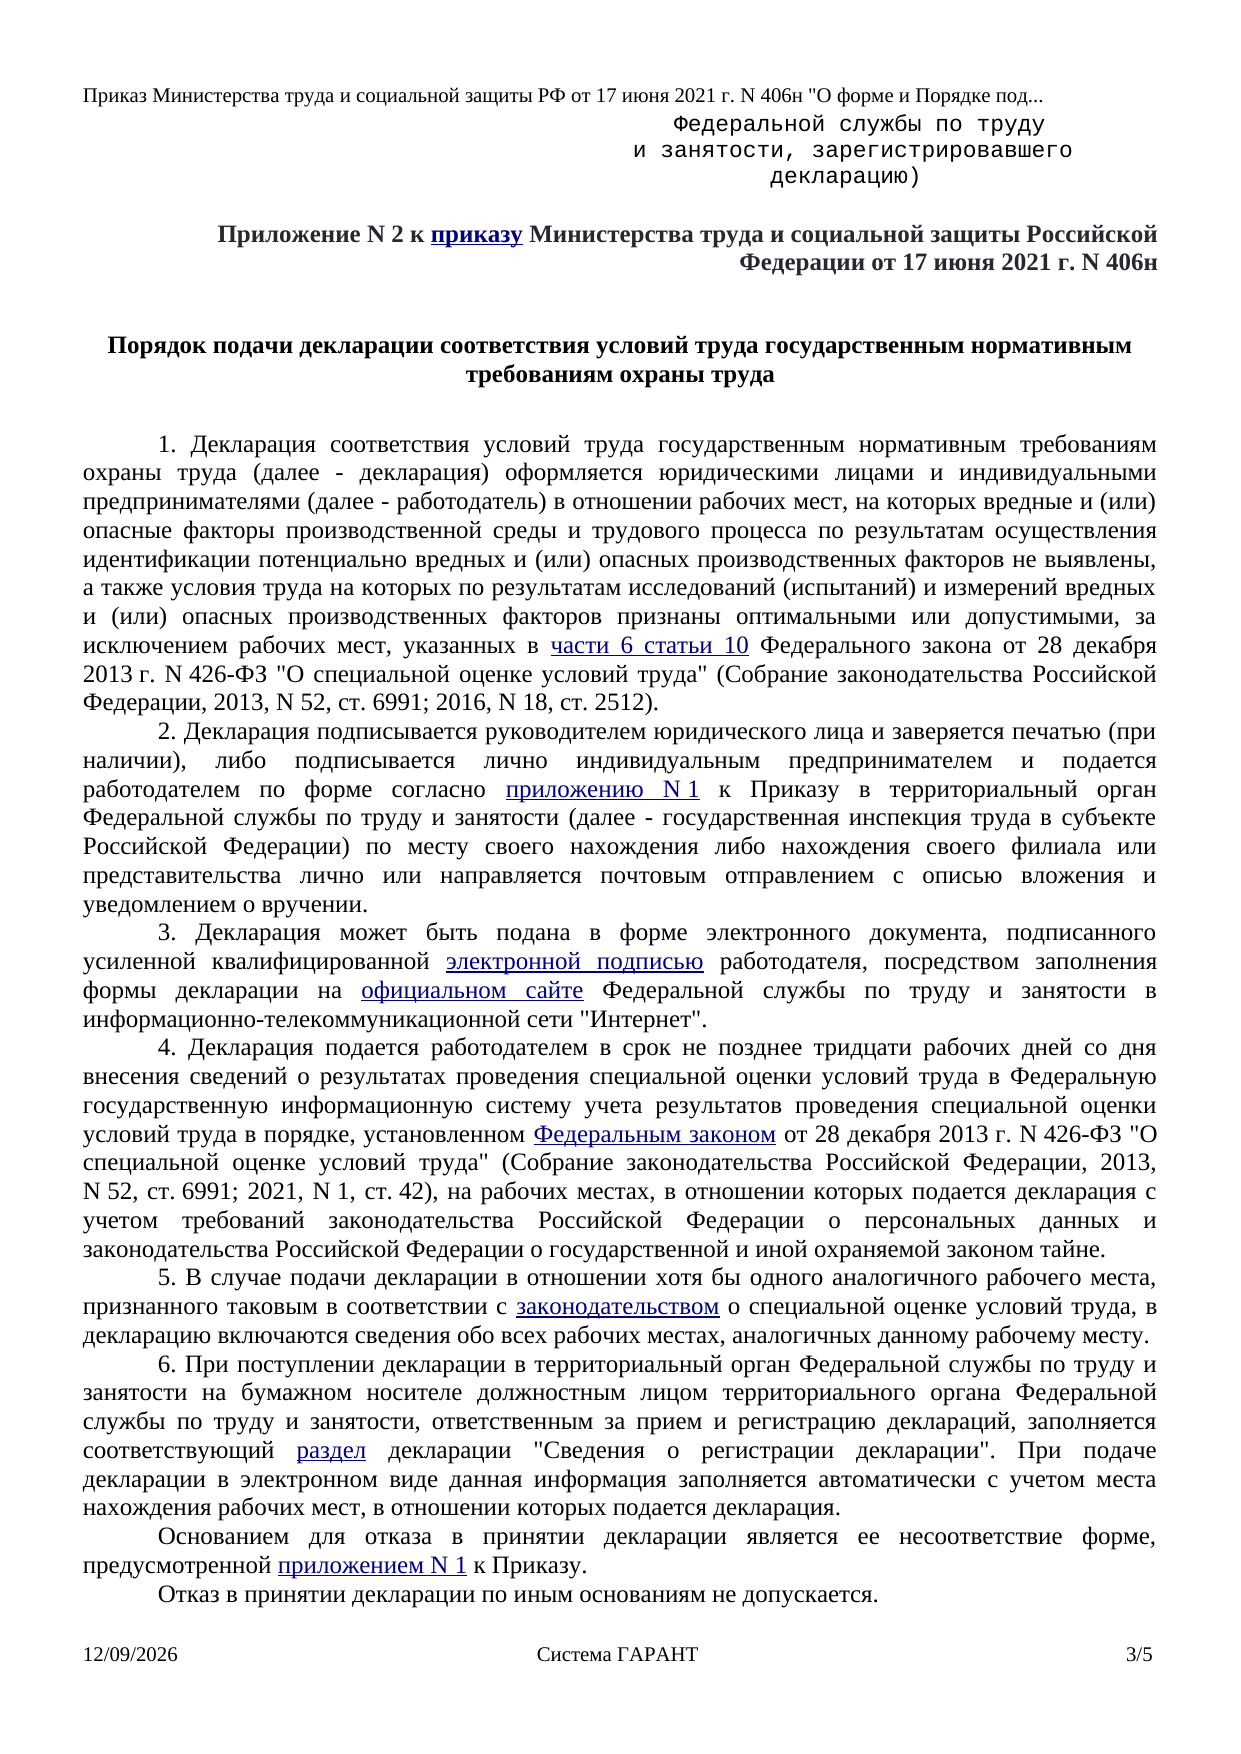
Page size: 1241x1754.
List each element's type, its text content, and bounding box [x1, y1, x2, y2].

text 3. Декларация может быть подана в форме электронного документа, подписанного усиленной квалифицированной электронной подписью работодателя, посредством заполнения формы декларации на официальном сайте Федеральной службы по труду и занятости в информационно-телекоммуникационной сети "Интернет". [83, 917, 1157, 1032]
text Отказ в принятии декларации по иным основаниям не допускается. [83, 1579, 1157, 1607]
text Федеральной службы по труду [83, 112, 1157, 138]
text Приложение N 2 к приказу Министерства труда и социальной защиты Российской Федерации от 17 июня 2021 г. N 406н [83, 219, 1157, 276]
subtitle Порядок подачи декларации соответствия условий труда государственным нормативным требованиям охраны труда [83, 330, 1157, 387]
text 1. Декларация соответствия условий труда государственным нормативным требованиям охраны труда (далее - декларация) оформляется юридическими лицами и индивидуальными предпринимателями (далее - работодатель) в отношении рабочих мест, на которых вредные и (или) опасные факторы производственной среды и трудового процесса по результатам осуществления идентификации потенциально вредных и (или) опасных производственных факторов не выявлены, а также условия труда на которых по результатам исследований (испытаний) и измерений вредных и (или) опасных производственных факторов признаны оптимальными или допустимыми, за исключением рабочих мест, указанных в части 6 статьи 10 Федерального закона от 28 декабря 2013 г. N 426-ФЗ "О специальной оценке условий труда" (Собрание законодательства Российской Федерации, 2013, N 52, ст. 6991; 2016, N 18, ст. 2512). [83, 429, 1157, 716]
text Основанием для отказа в принятии декларации является ее несоответствие форме, предусмотренной приложением N 1 к Приказу. [83, 1521, 1157, 1579]
text и занятости, зарегистрировавшего [83, 138, 1157, 164]
text 4. Декларация подается работодателем в срок не позднее тридцати рабочих дней со дня внесения сведений о результатах проведения специальной оценки условий труда в Федеральную государственную информационную систему учета результатов проведения специальной оценки условий труда в порядке, установленном Федеральным законом от 28 декабря 2013 г. N 426-ФЗ "О специальной оценке условий труда" (Собрание законодательства Российской Федерации, 2013, N 52, ст. 6991; 2021, N 1, ст. 42), на рабочих местах, в отношении которых подается декларация с учетом требований законодательства Российской Федерации о персональных данных и законодательства Российской Федерации о государственной и иной охраняемой законом тайне. [83, 1032, 1157, 1262]
text 2. Декларация подписывается руководителем юридического лица и заверяется печатью (при наличии), либо подписывается лично индивидуальным предпринимателем и подается работодателем по форме согласно приложению N 1 к Приказу в территориальный орган Федеральной службы по труду и занятости (далее - государственная инспекция труда в субъекте Российской Федерации) по месту своего нахождения либо нахождения своего филиала или представительства лично или направляется почтовым отправлением с описью вложения и уведомлением о вручении. [83, 716, 1157, 917]
text 5. В случае подачи декларации в отношении хотя бы одного аналогичного рабочего места, признанного таковым в соответствии с законодательством о специальной оценке условий труда, в декларацию включаются сведения обо всех рабочих местах, аналогичных данному рабочему месту. [83, 1262, 1157, 1349]
text 6. При поступлении декларации в территориальный орган Федеральной службы по труду и занятости на бумажном носителе должностным лицом территориального органа Федеральной службы по труду и занятости, ответственным за прием и регистрацию деклараций, заполняется соответствующий раздел декларации "Сведения о регистрации декларации". При подаче декларации в электронном виде данная информация заполняется автоматически с учетом места нахождения рабочих мест, в отношении которых подается декларация. [83, 1349, 1157, 1521]
text декларацию) [83, 164, 1157, 190]
